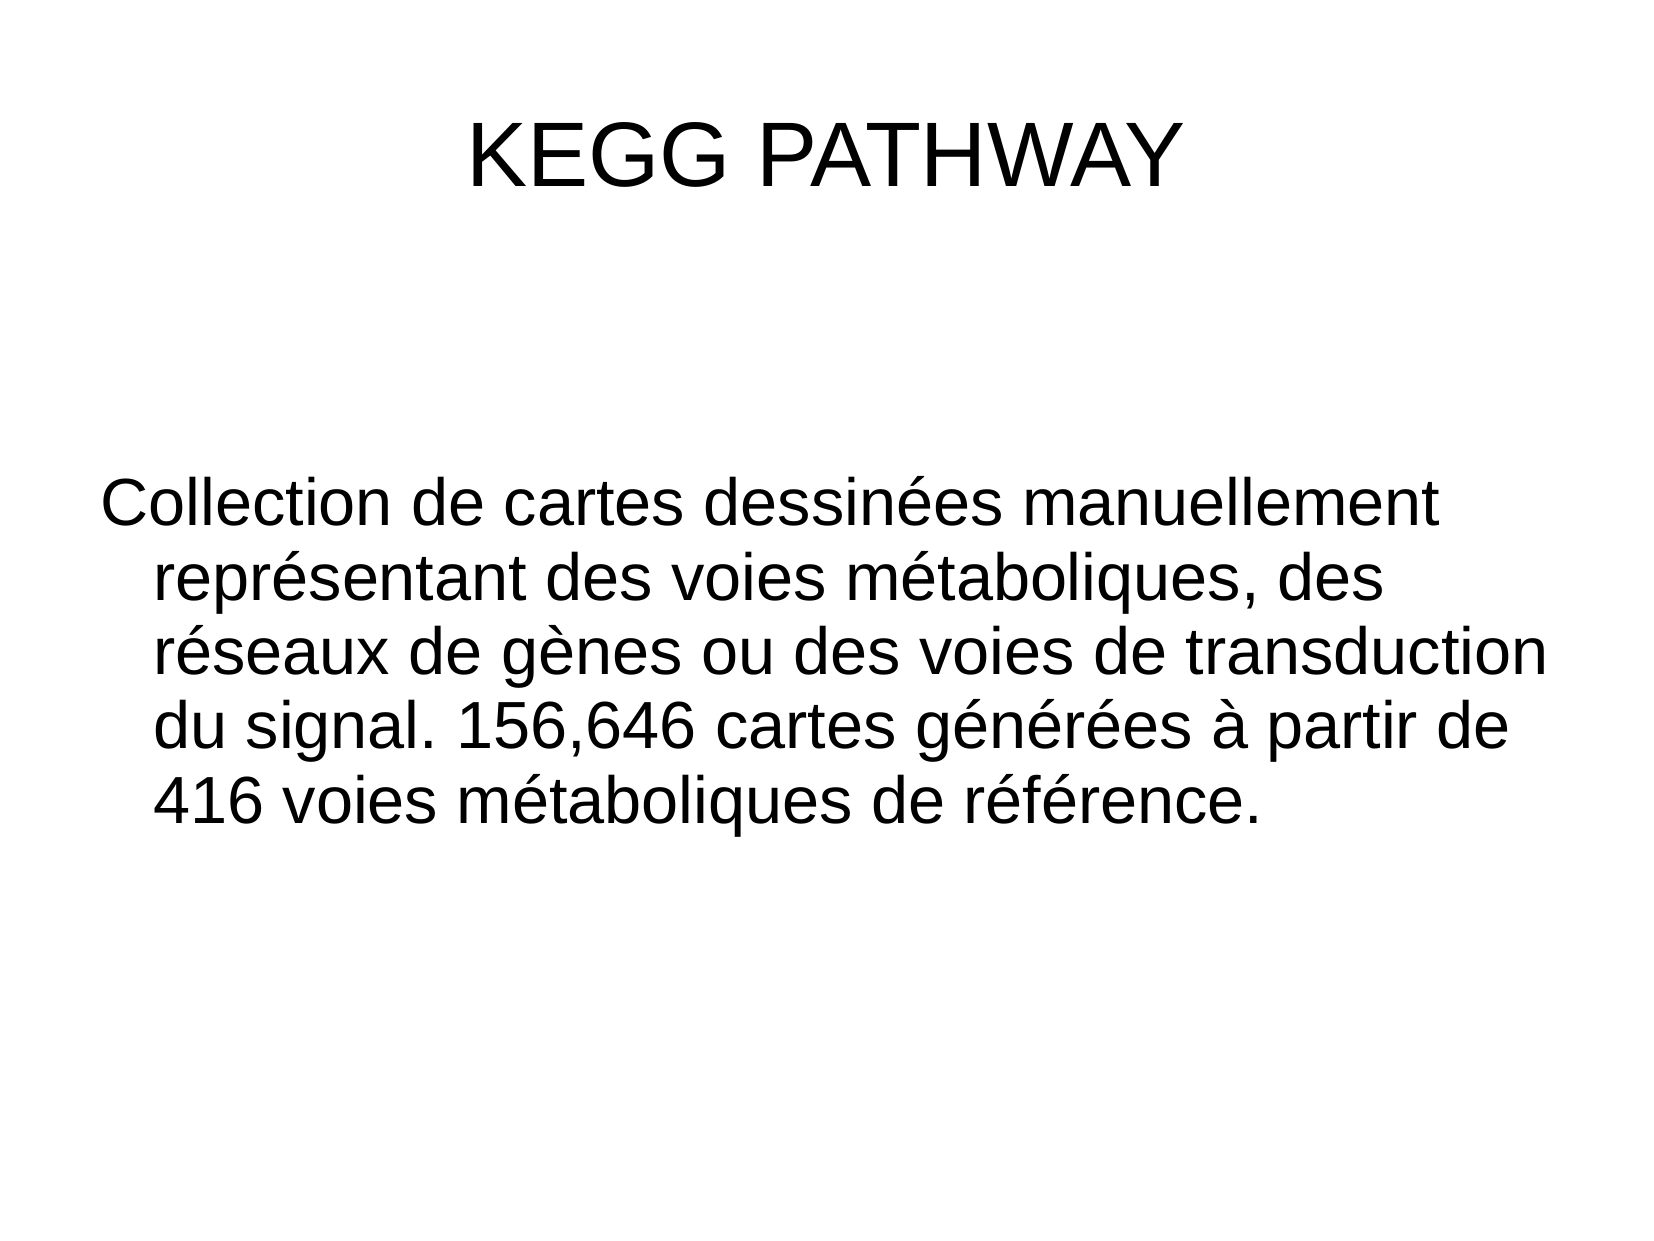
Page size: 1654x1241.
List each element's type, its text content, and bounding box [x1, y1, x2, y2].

list Collection de cartes dessinées manuellement représentant des voies métaboliques, des réseaux de gènes ou des voies de transduction du signal. 156,646 cartes générées à partir de 416 voies métaboliques de référence. [82, 461, 1571, 942]
title KEGG PATHWAY [82, 49, 1571, 257]
